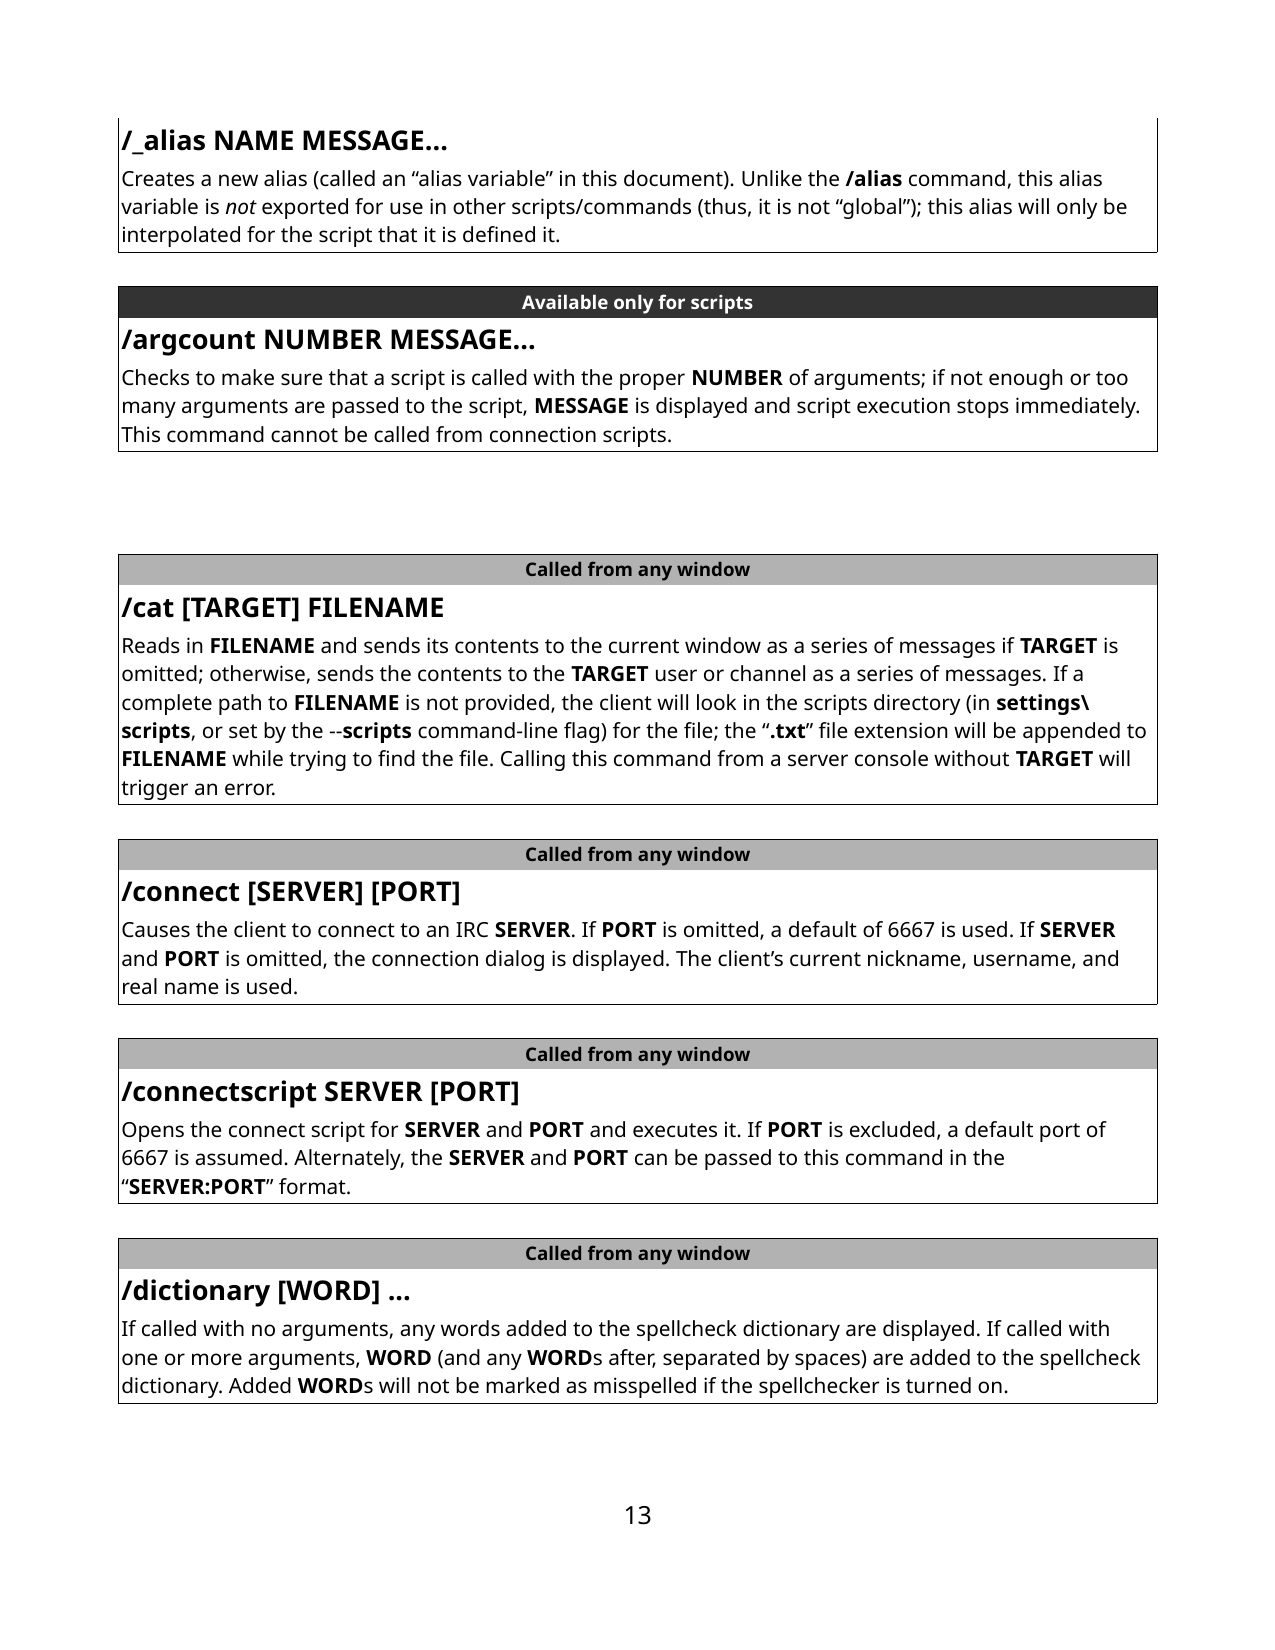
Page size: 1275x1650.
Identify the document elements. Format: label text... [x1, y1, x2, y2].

table_header Called from any window [119, 1239, 1157, 1269]
table_header Called from any window [119, 840, 1157, 870]
table_header Available only for scripts [119, 287, 1157, 318]
table_header Called from any window [119, 555, 1157, 585]
table_cell /dictionary [WORD] ... [119, 1269, 1157, 1312]
table_cell /connect [SERVER] [PORT] [119, 870, 1157, 913]
table_cell /_alias NAME MESSAGE... [119, 118, 1157, 161]
table_cell If called with no arguments, any words added to the spellcheck dictionary are displayed. If called with one or more arguments, WORD (and any WORDs after, separated by spaces) are added to the spellcheck dictionary. Added WORDs will not be marked as misspelled if the spellchecker is turned on. [119, 1312, 1157, 1403]
table_cell /argcount NUMBER MESSAGE... [119, 318, 1157, 360]
table_cell Opens the connect script for SERVER and PORT and executes it. If PORT is excluded, a default port of 6667 is assumed. Alternately, the SERVER and PORT can be passed to this command in the “SERVER:PORT” format. [119, 1112, 1157, 1203]
table_header Called from any window [119, 1039, 1157, 1069]
table_cell Checks to make sure that a script is called with the proper NUMBER of arguments; if not enough or too many arguments are passed to the script, MESSAGE is displayed and script execution stops immediately. This command cannot be called from connection scripts. [119, 360, 1157, 451]
table_cell Reads in FILENAME and sends its contents to the current window as a series of messages if TARGET is omitted; otherwise, sends the contents to the TARGET user or channel as a series of messages. If a complete path to FILENAME is not provided, the client will look in the scripts directory (in settings\scripts, or set by the --scripts command-line flag) for the file; the “.txt” file extension will be appended to FILENAME while trying to find the file. Calling this command from a server console without TARGET will trigger an error. [119, 628, 1157, 804]
table_cell /connectscript SERVER [PORT] [119, 1070, 1157, 1112]
table_cell /cat [TARGET] FILENAME [119, 585, 1157, 628]
table_cell Causes the client to connect to an IRC SERVER. If PORT is omitted, a default of 6667 is used. If SERVER and PORT is omitted, the connection dialog is displayed. The client’s current nickname, username, and real name is used. [119, 913, 1157, 1004]
table_cell Creates a new alias (called an “alias variable” in this document). Unlike the /alias command, this alias variable is not exported for use in other scripts/commands (thus, it is not “global”); this alias will only be interpolated for the script that it is defined it. [119, 161, 1157, 252]
